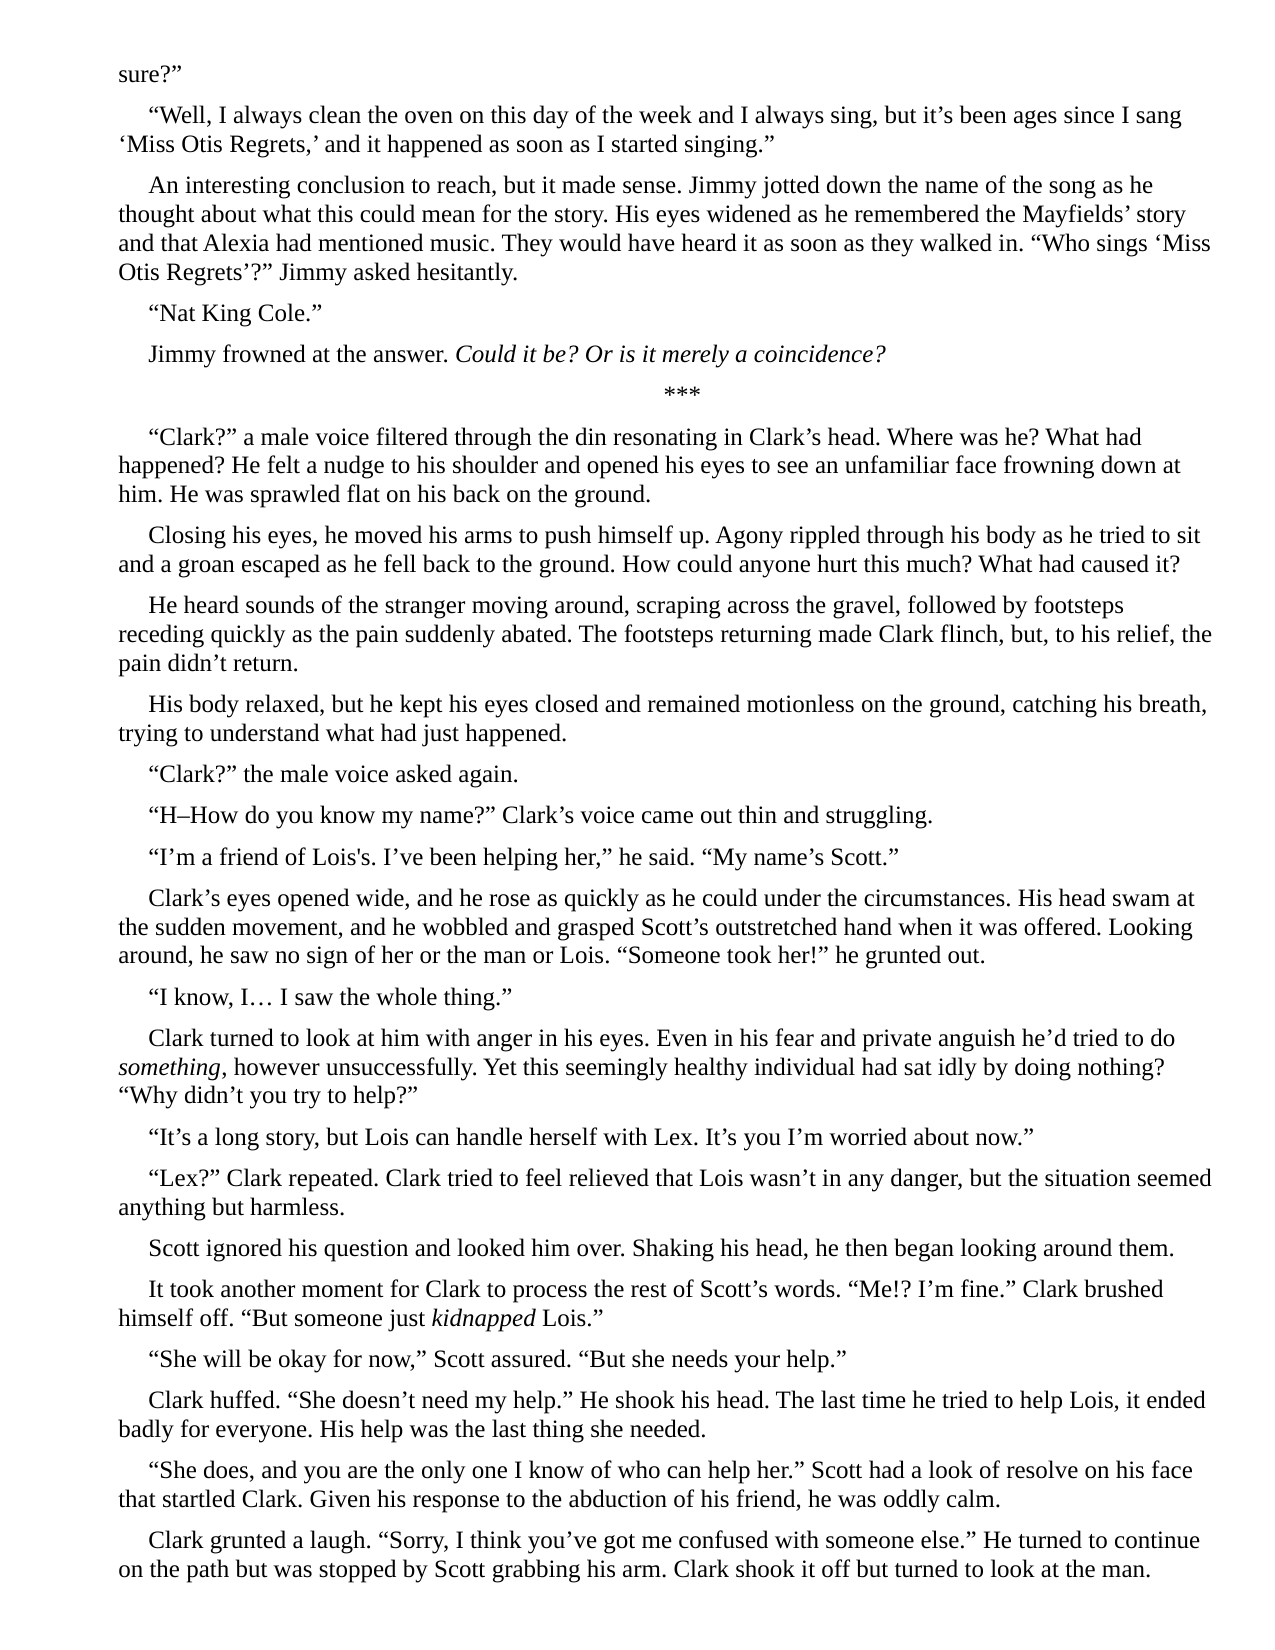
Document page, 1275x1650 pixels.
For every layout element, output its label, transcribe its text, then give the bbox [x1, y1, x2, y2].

text Clark turned to look at him with anger in his eyes. Even in his fear and private anguish he’d tried to do something, however unsuccessfully. Yet this seemingly healthy individual had sat idly by doing nothing? “Why didn’t you try to help?” [118, 1023, 1216, 1109]
text Clark’s eyes opened wide, and he rose as quickly as he could under the circumstances. His head swam at the sudden movement, and he wobbled and grasped Scott’s outstretched hand when it was offered. Looking around, he saw no sign of her or the man or Lois. “Someone took her!” he grunted out. [118, 883, 1216, 969]
text “I’m a friend of Lois's. I’ve been helping her,” he said. “My name’s Scott.” [118, 842, 1216, 870]
text Clark grunted a laugh. “Sorry, I think you’ve got me confused with someone else.” He turned to continue on the path but was stopped by Scott grabbing his arm. Clark shook it off but turned to look at the man. [118, 1525, 1216, 1583]
text Jimmy frowned at the answer. Could it be? Or is it merely a coincidence? [118, 339, 1216, 368]
text An interesting conclusion to reach, but it made sense. Jimmy jotted down the name of the song as he thought about what this could mean for the story. His eyes widened as he remembered the Mayfields’ story and that Alexia had mentioned music. They would have heard it as soon as they walked in. “Who sings ‘Miss Otis Regrets’?” Jimmy asked hesitantly. [118, 170, 1216, 285]
text “Nat King Cole.” [118, 298, 1216, 327]
text “Well, I always clean the oven on this day of the week and I always sing, but it’s been ages since I sang ‘Miss Otis Regrets,’ and it happened as soon as I started singing.” [118, 100, 1216, 158]
text Scott ignored his question and looked him over. Shaking his head, he then began looking around them. [118, 1233, 1216, 1262]
text Closing his eyes, he moved his arms to push himself up. Agony rippled through his body as he tried to sit and a groan escaped as he fell back to the ground. How could anyone hurt this much? What had caused it? [118, 520, 1216, 578]
text It took another moment for Clark to process the rest of Scott’s words. “Me!? I’m fine.” Clark brushed himself off. “But someone just kidnapped Lois.” [118, 1274, 1216, 1332]
text “Clark?” a male voice filtered through the din resonating in Clark’s head. Where was he? What had happened? He felt a nudge to his shoulder and opened his eyes to see an unfamiliar face frowning down at him. He was sprawled flat on his back on the ground. [118, 422, 1216, 508]
text “H–How do you know my name?” Clark’s voice came out thin and struggling. [118, 800, 1216, 829]
text “I know, I… I saw the whole thing.” [118, 982, 1216, 1010]
text *** [118, 380, 1216, 409]
text “She will be okay for now,” Scott assured. “But she needs your help.” [118, 1344, 1216, 1373]
text He heard sounds of the stranger moving around, scraping across the gravel, followed by footsteps receding quickly as the pain suddenly abated. The footsteps returning made Clark flinch, but, to his relief, the pain didn’t return. [118, 590, 1216, 677]
text “It’s a long story, but Lois can handle herself with Lex. It’s you I’m worried about now.” [118, 1122, 1216, 1150]
text “Lex?” Clark repeated. Clark tried to feel relieved that Lois wasn’t in any danger, but the situation seemed anything but harmless. [118, 1163, 1216, 1220]
text sure?” [118, 59, 1216, 88]
text Clark huffed. “She doesn’t need my help.” He shook his head. The last time he tried to help Lois, it ended badly for everyone. His help was the last thing she needed. [118, 1385, 1216, 1443]
text “Clark?” the male voice asked again. [118, 759, 1216, 788]
text His body relaxed, but he kept his eyes closed and remained motionless on the ground, catching his breath, trying to understand what had just happened. [118, 689, 1216, 747]
text “She does, and you are the only one I know of who can help her.” Scott had a look of resolve on his face that startled Clark. Given his response to the abduction of his friend, he was oddly calm. [118, 1455, 1216, 1513]
